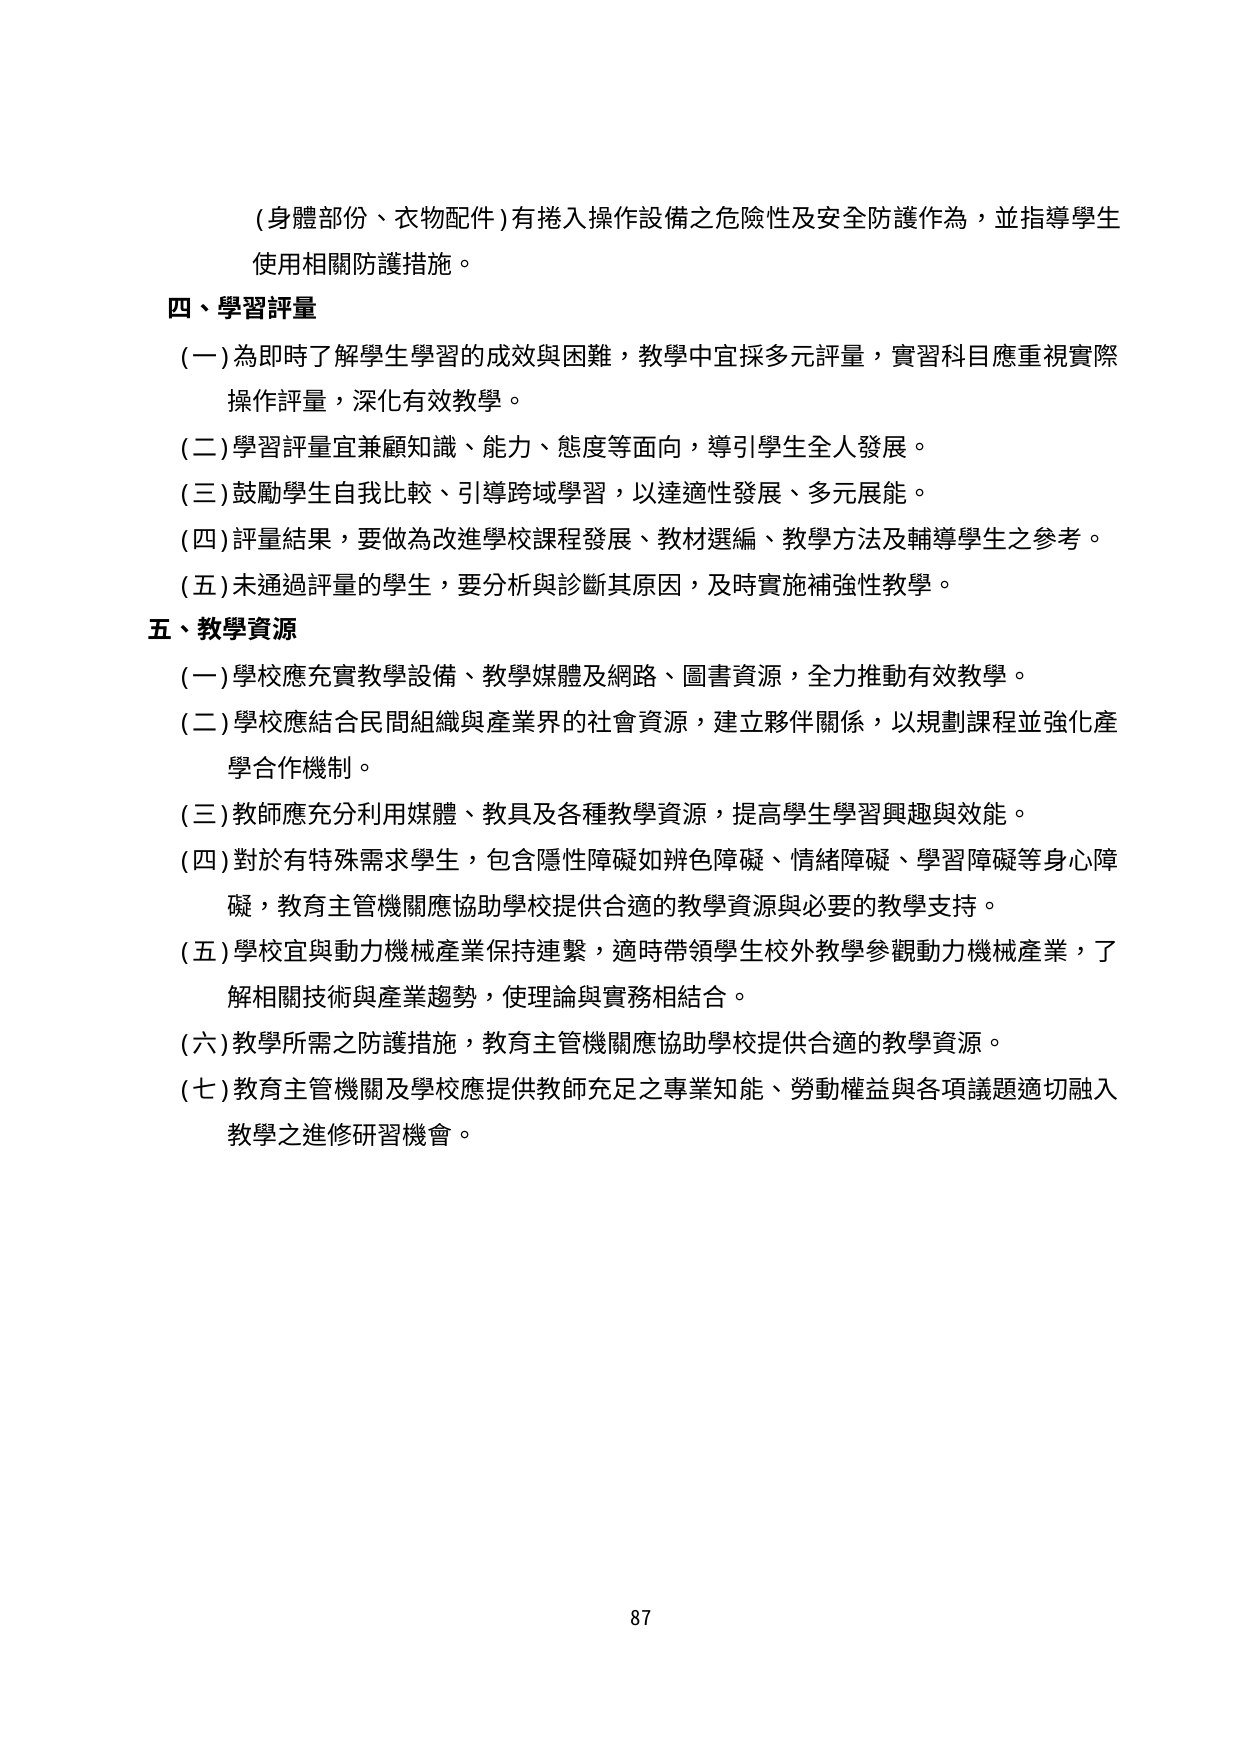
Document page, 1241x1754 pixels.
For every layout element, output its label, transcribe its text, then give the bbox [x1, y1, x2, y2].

text (四)對於有特殊需求學生，包含隱性障礙如辨色障礙、情緒障礙、學習障礙等身心障礙，教育主管機關應協助學校提供合適的教學資源與必要的教學支持。 [177, 831, 1122, 923]
text (身體部份、衣物配件)有捲入操作設備之危險性及安全防護作為，並指導學生使用相關防護措施。 [177, 189, 1122, 281]
text (三)教師應充分利用媒體、教具及各種教學資源，提高學生學習興趣與效能。 [177, 785, 1122, 831]
text (五)學校宜與動力機械產業保持連繫，適時帶領學生校外教學參觀動力機械產業，了解相關技術與產業趨勢，使理論與實務相結合。 [177, 923, 1122, 1014]
text (四)評量結果，要做為改進學校課程發展、教材選編、教學方法及輔導學生之參考。 [177, 510, 1122, 556]
text (二)學校應結合民間組織與產業界的社會資源，建立夥伴關係，以規劃課程並強化產學合作機制。 [177, 694, 1122, 785]
text 四、學習評量 [167, 281, 1122, 327]
text (六)教學所需之防護措施，教育主管機關應協助學校提供合適的教學資源。 [177, 1014, 1122, 1060]
text (三)鼓勵學生自我比較、引導跨域學習，以達適性發展、多元展能。 [177, 464, 1122, 510]
text (二)學習評量宜兼顧知識、能力、態度等面向，導引學生全人發展。 [177, 419, 1122, 464]
text (七)教育主管機關及學校應提供教師充足之專業知能、勞動權益與各項議題適切融入教學之進修研習機會。 [177, 1060, 1122, 1152]
text (一)學校應充實教學設備、教學媒體及網路、圖書資源，全力推動有效教學。 [177, 648, 1122, 694]
text (一)為即時了解學生學習的成效與困難，教學中宜採多元評量，實習科目應重視實際操作評量，深化有效教學。 [177, 327, 1122, 419]
text (五)未通過評量的學生，要分析與診斷其原因，及時實施補強性教學。 [177, 556, 1122, 602]
text 五、教學資源 [118, 602, 1122, 648]
